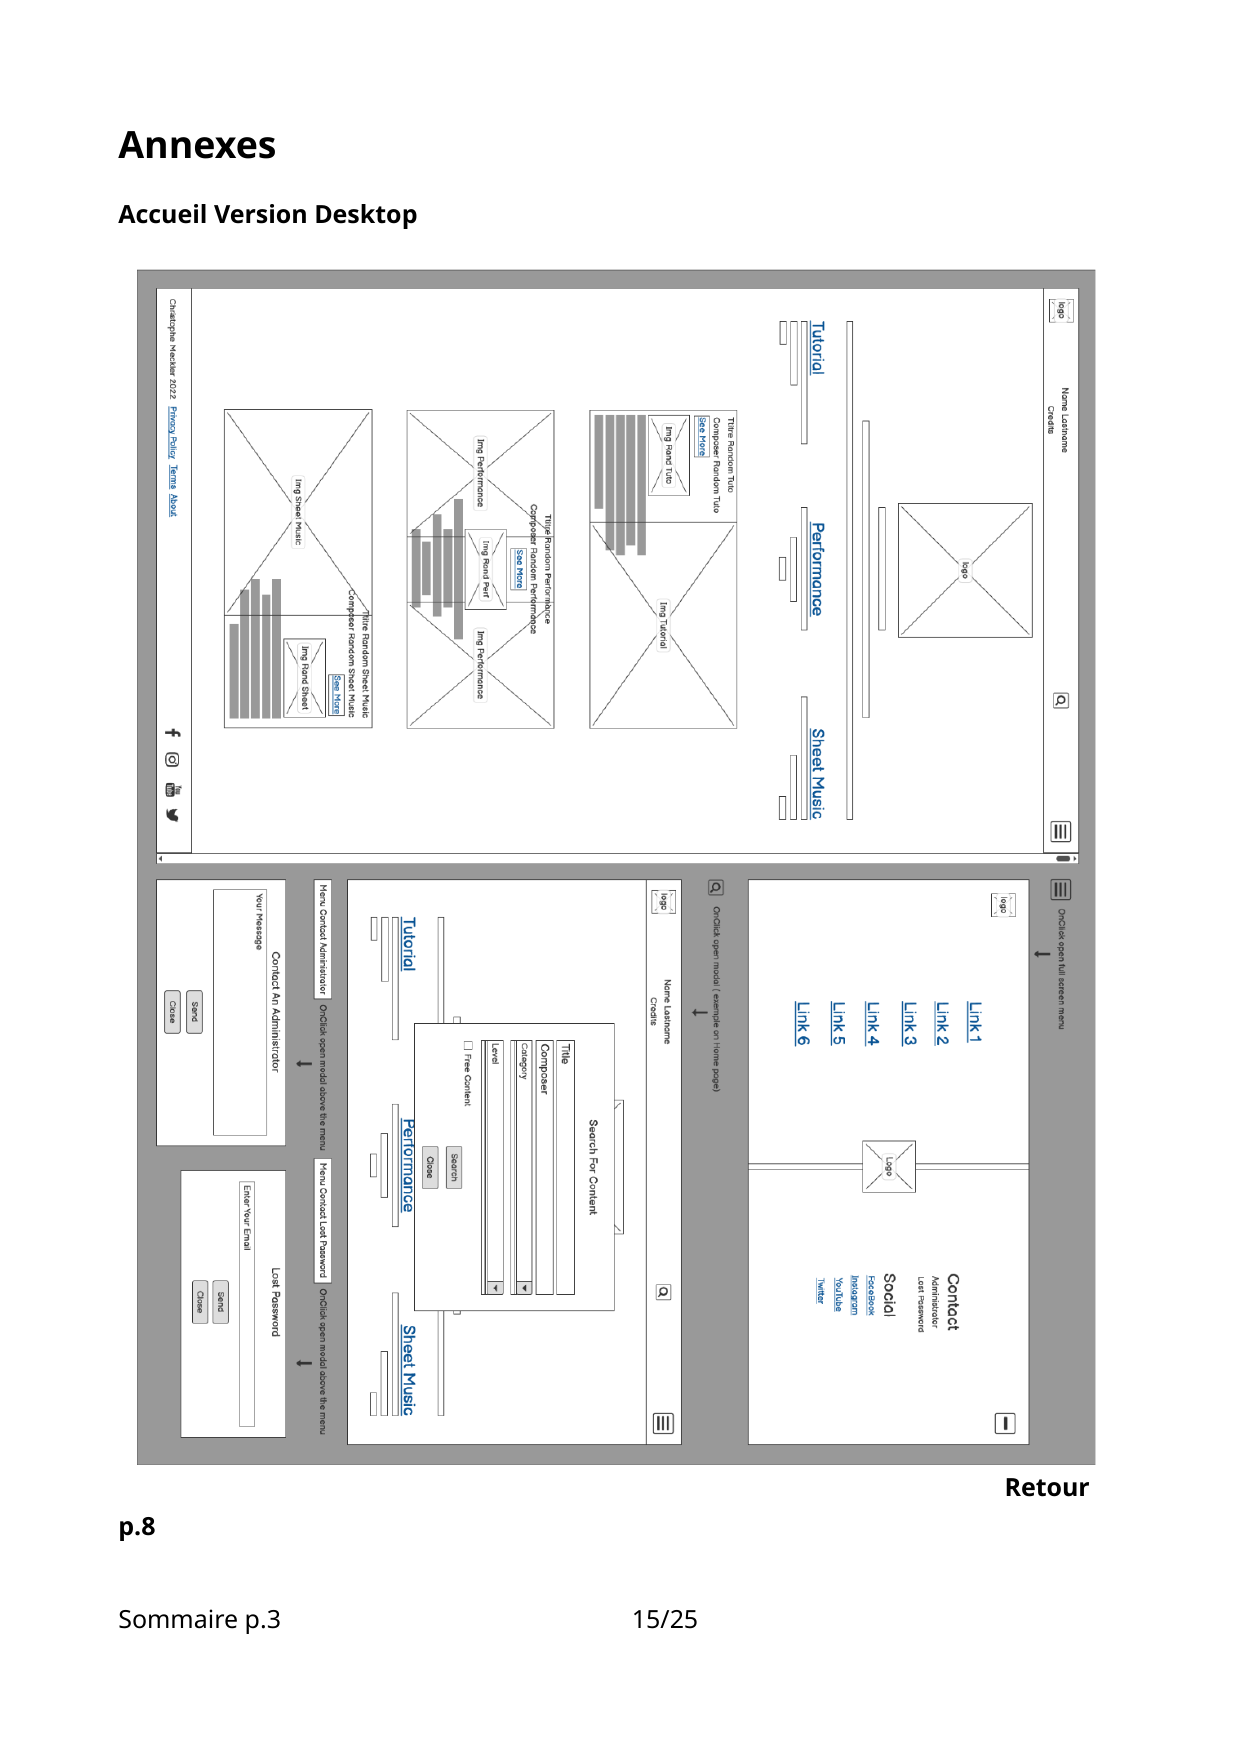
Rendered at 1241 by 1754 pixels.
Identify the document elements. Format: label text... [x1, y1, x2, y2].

subtitle Accueil Version Desktop [118, 196, 1122, 230]
text Retour p.6 [118, 1470, 1122, 1543]
subtitle Annexes [118, 118, 1122, 169]
picture [138, 271, 1096, 1464]
